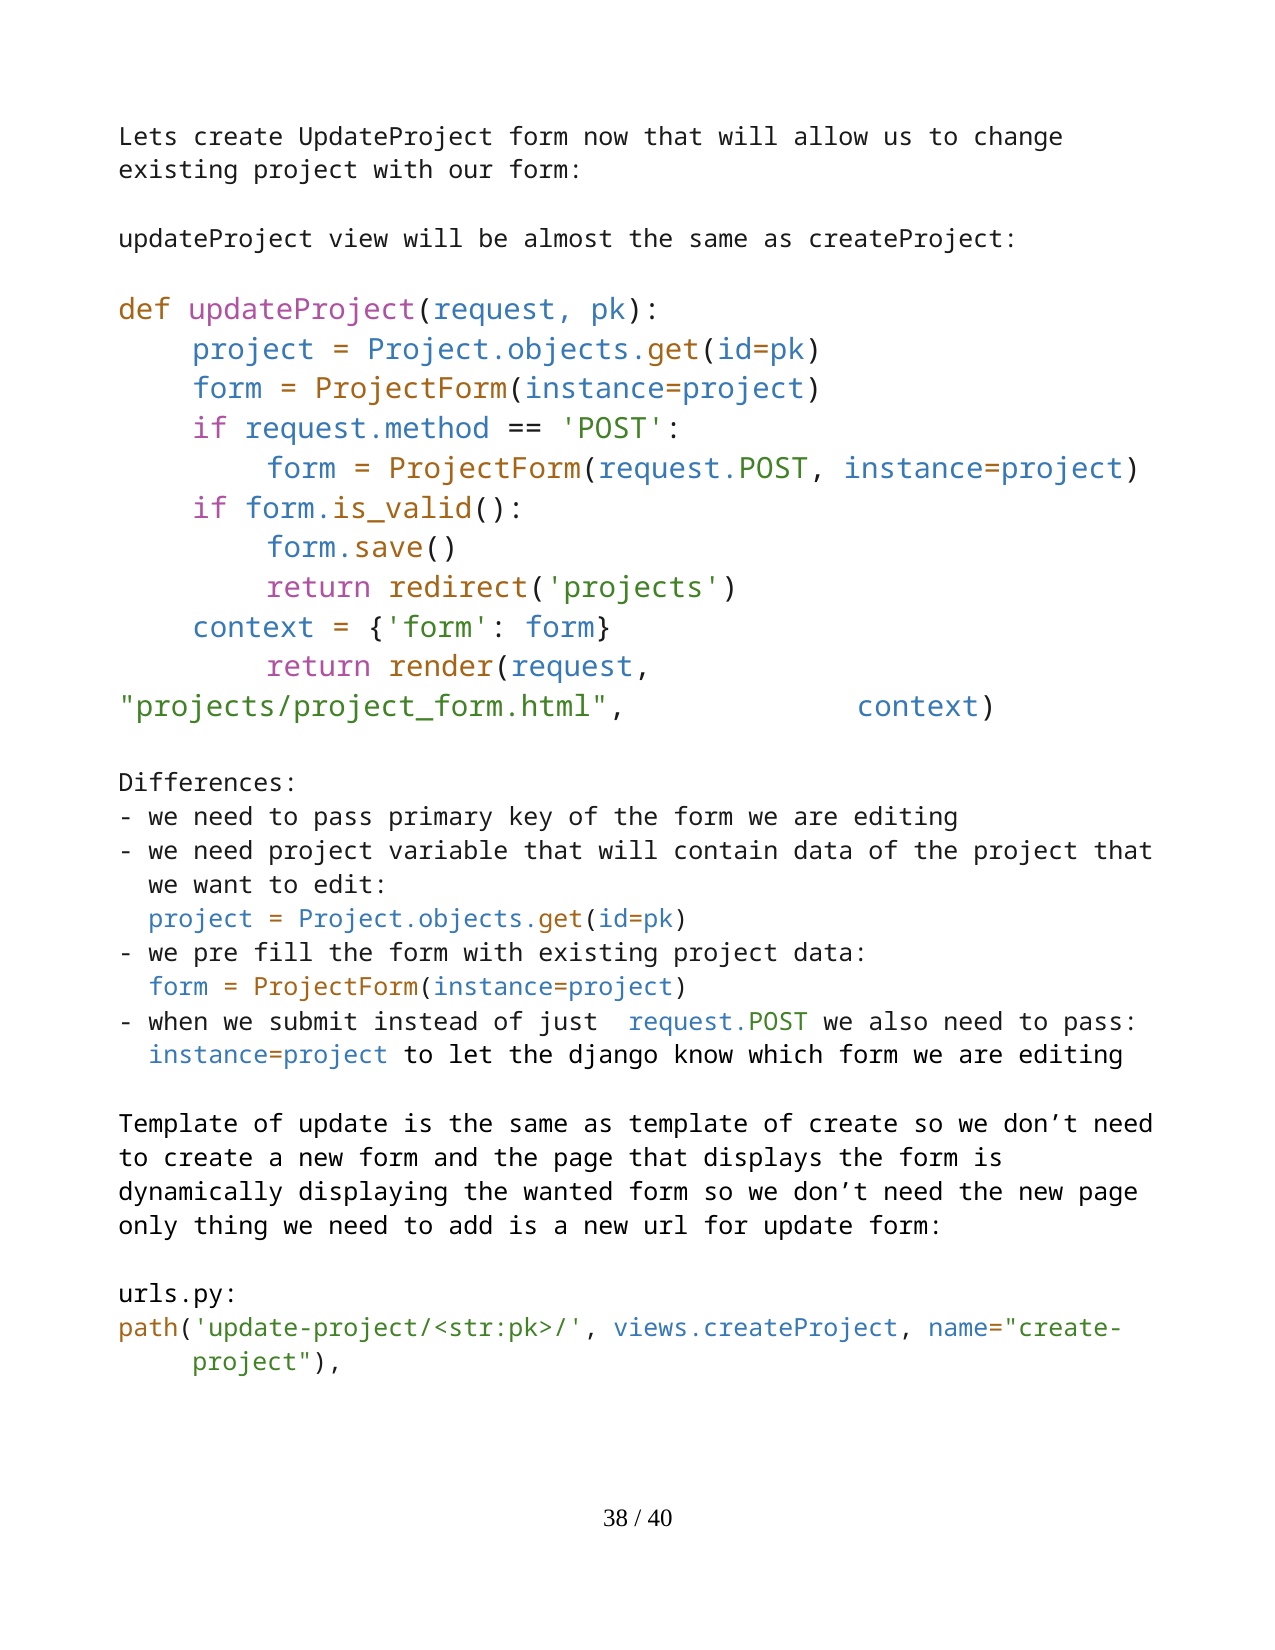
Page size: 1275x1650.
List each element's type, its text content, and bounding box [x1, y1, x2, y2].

text project = Project.objects.get(id=pk) [118, 901, 1157, 935]
text form.save() [118, 527, 1157, 566]
text project = Project.objects.get(id=pk) [118, 328, 1157, 368]
text instance=project to let the django know which form we are editing [118, 1037, 1157, 1071]
text Lets create UpdateProject form now that will allow us to change existing project with our form: [118, 118, 1157, 186]
text def updateProject(request, pk): [118, 288, 1157, 328]
text - we need project variable that will contain data of the project that [118, 833, 1157, 867]
text urls.py: [118, 1276, 1157, 1310]
text context = {'form': form} [118, 606, 1157, 646]
text - we pre fill the form with existing project data: [118, 935, 1157, 969]
text form = ProjectForm(request.POST, instance=project) [118, 447, 1157, 487]
text if request.method == 'POST': [118, 407, 1157, 447]
text form = ProjectForm(instance=project) [118, 368, 1157, 407]
text we want to edit: [118, 867, 1157, 901]
text return redirect('projects') [118, 566, 1157, 606]
text return render(request, "projects/project_form.html", context) [118, 646, 1157, 725]
text Template of update is the same as template of create so we don’t need to create a new form and the page that displays the form is dynamically displaying the wanted form so we don’t need the new page only thing we need to add is a new url for update form: [118, 1105, 1157, 1242]
text path('update-project/<str:pk>/', views.createProject, name="create- project"), [118, 1310, 1157, 1378]
text - when we submit instead of just request.POST we also need to pass: [118, 1003, 1157, 1037]
text if form.is_valid(): [118, 487, 1157, 527]
text - we need to pass primary key of the form we are editing [118, 799, 1157, 833]
text Differences: [118, 765, 1157, 799]
text form = ProjectForm(instance=project) [118, 969, 1157, 1003]
text updateProject view will be almost the same as createProject: [118, 220, 1157, 254]
